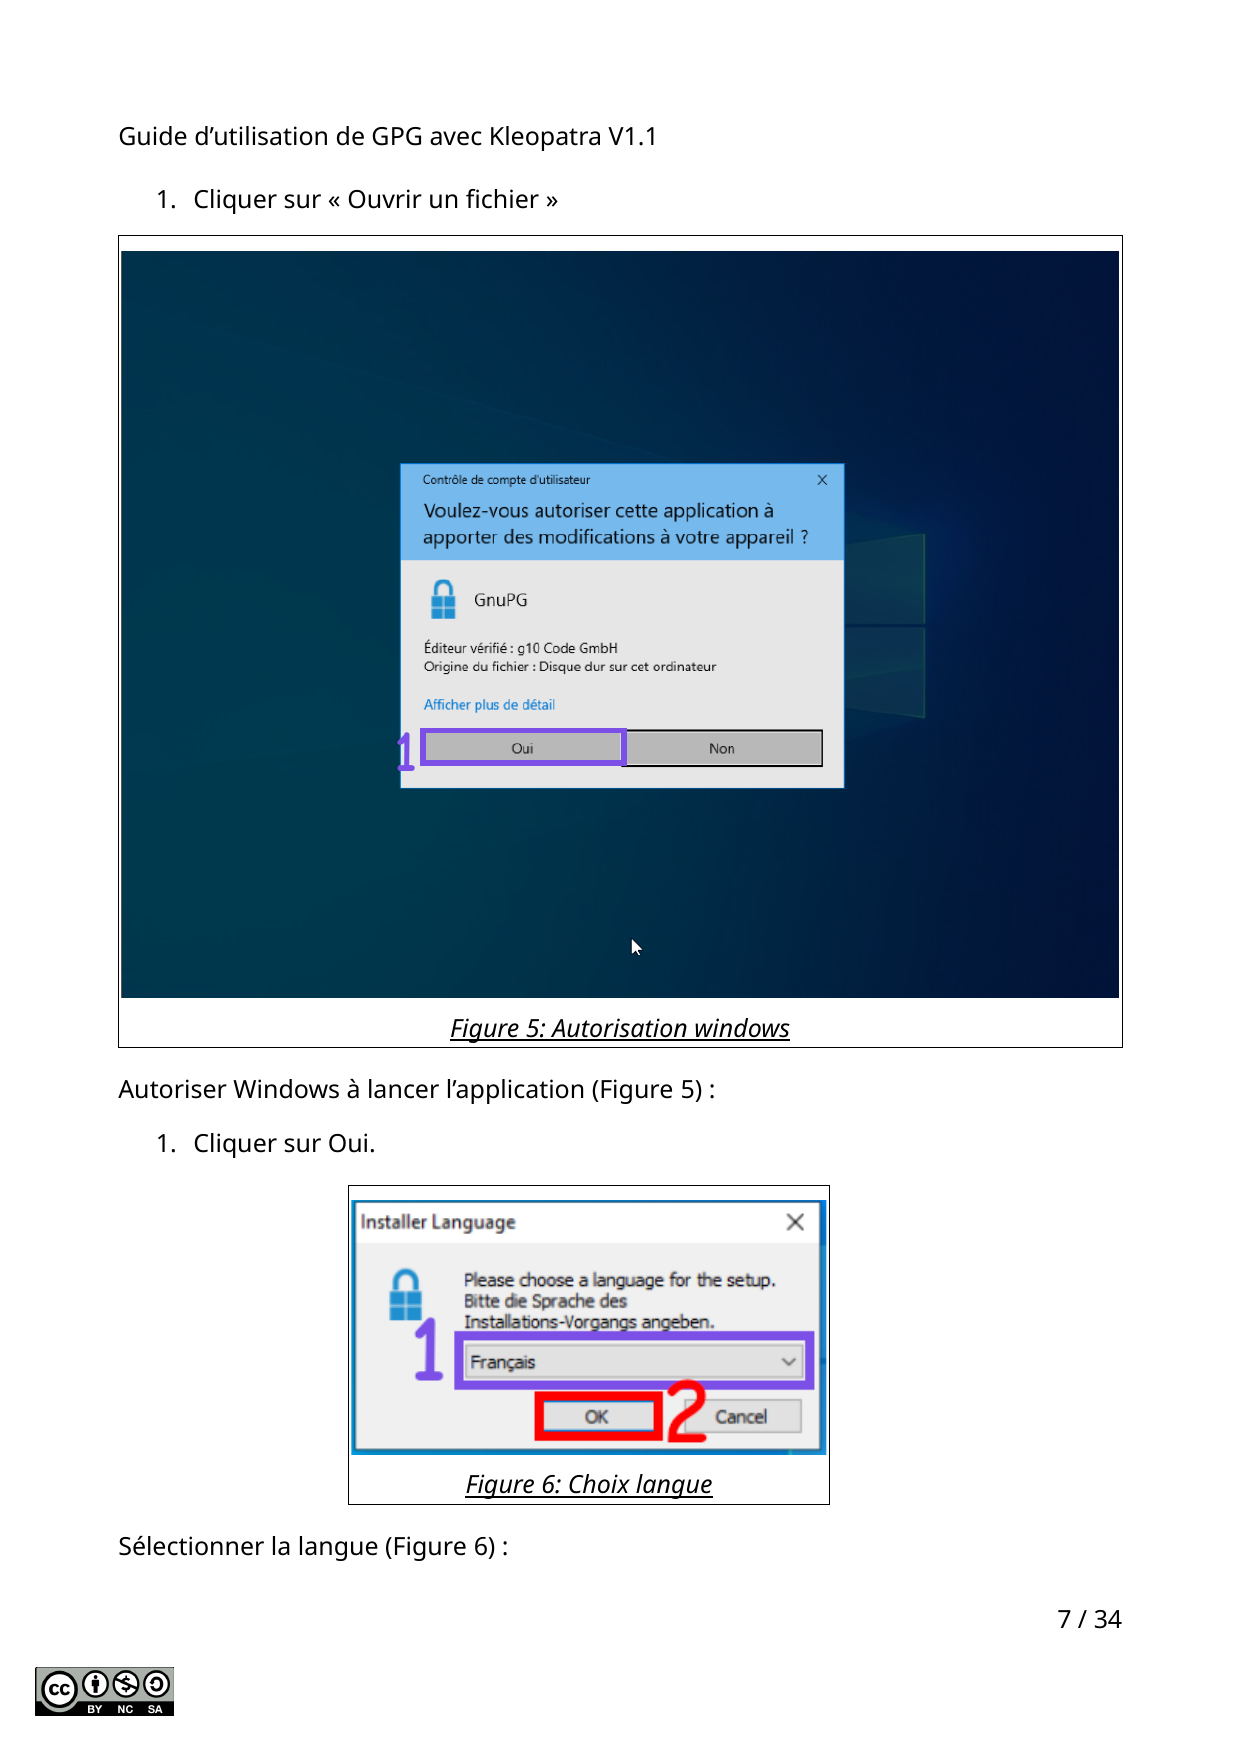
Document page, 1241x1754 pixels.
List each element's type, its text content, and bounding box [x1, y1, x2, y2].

picture [35, 1667, 174, 1716]
picture [296, 344, 308, 352]
picture [247, 335, 261, 339]
text [119, 236, 1122, 1047]
list Cliquer sur « Ouvrir un fichier » [156, 182, 1122, 216]
text Sélectionner la langue (Figure 6) : [118, 1180, 1122, 1563]
picture [154, 251, 1119, 998]
picture [121, 251, 207, 324]
text Autoriser Windows à lancer l’application (Figure 5) : [118, 1048, 1122, 1106]
picture [355, 1200, 827, 1455]
text Figure 6: Choix langue [351, 1455, 826, 1501]
text Figure 5: Autorisation windows [121, 998, 1119, 1044]
list Cliquer sur Oui. [156, 1126, 1122, 1160]
